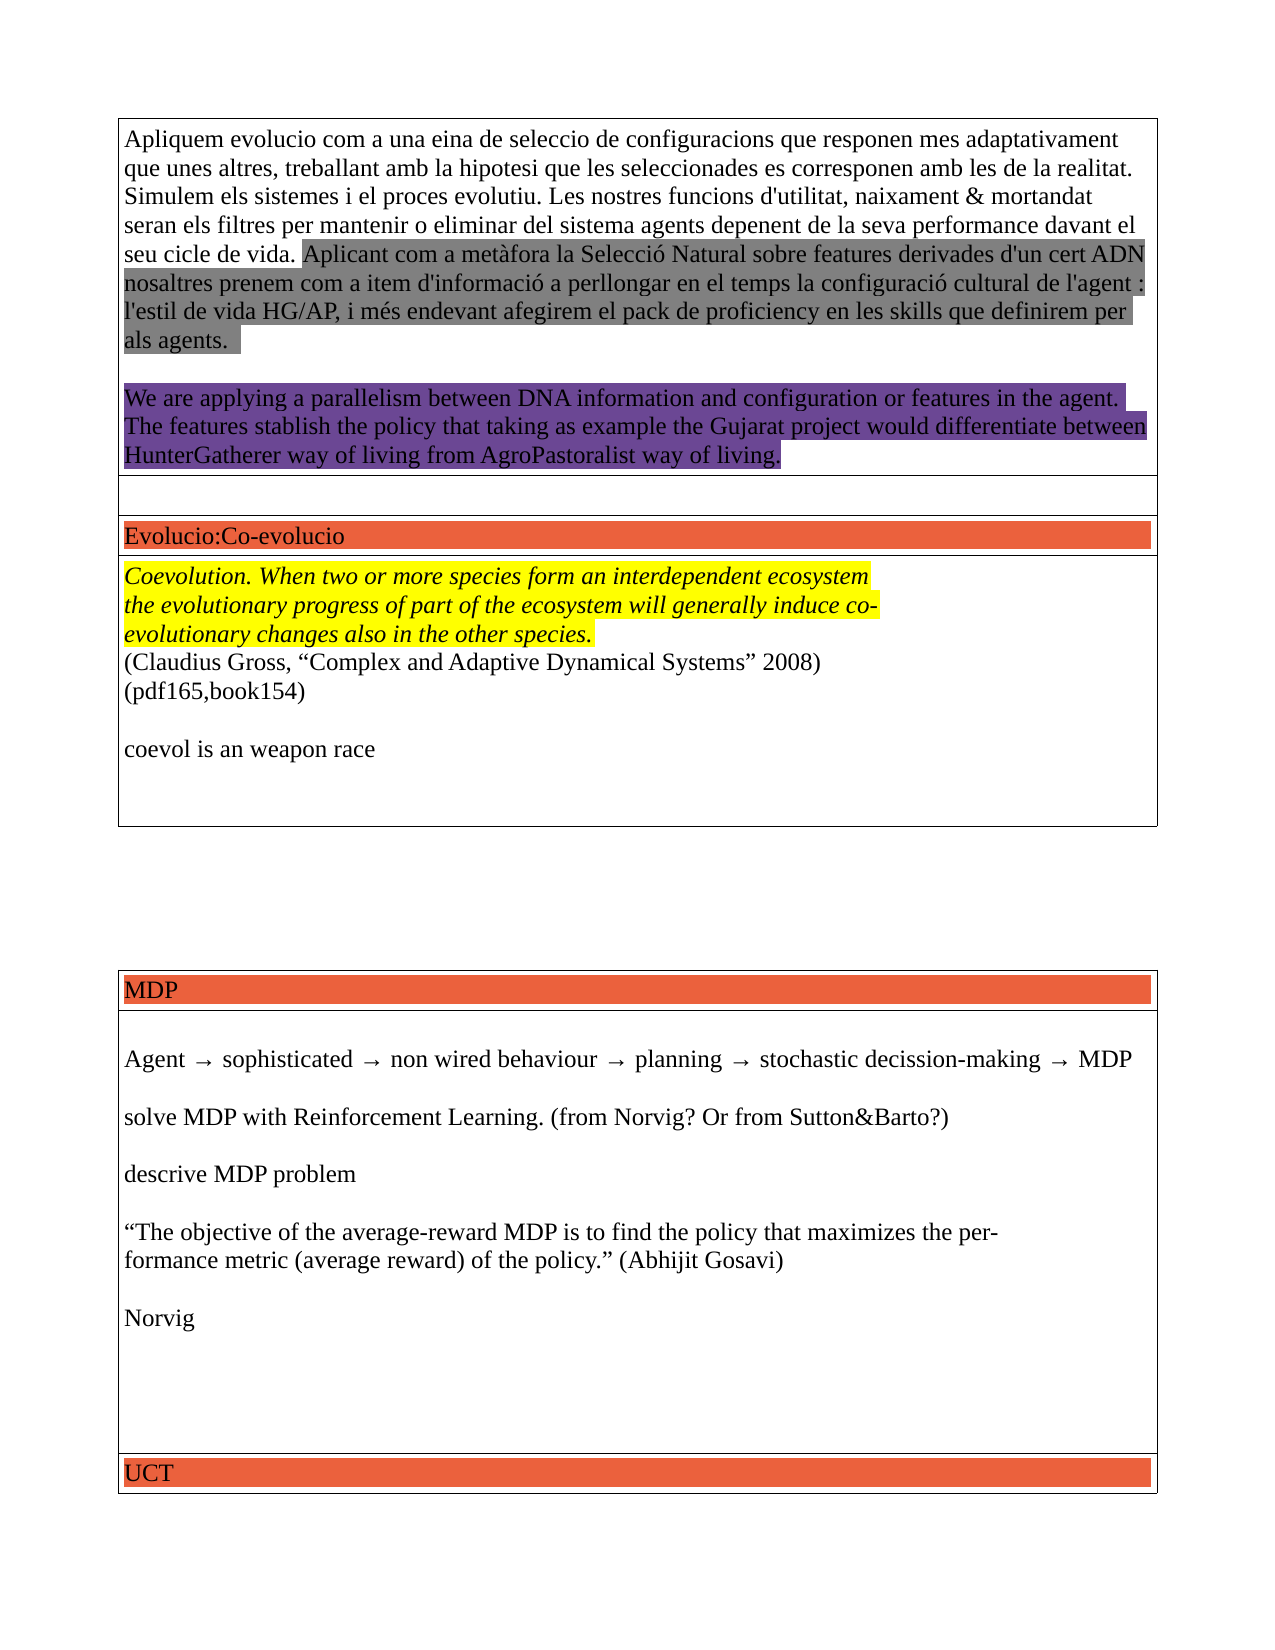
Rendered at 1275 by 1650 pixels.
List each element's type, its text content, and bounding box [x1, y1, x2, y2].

table_cell Apliquem evolucio com a una eina de seleccio de configuracions que responen mes adaptativament que unes altres, treballant amb la hipotesi que les seleccionades es corresponen amb les de la realitat. Simulem els sistemes i el proces evolutiu. Les nostres funcions d'utilitat, naixament & mortandat seran els filtres per mantenir o eliminar del sistema agents depenent de la seva performance davant el seu cicle de vida. Aplicant com a metàfora la Selecció Natural sobre features derivades d'un cert ADN nosaltres prenem com a item d'informació a perllongar en el temps la configuració cultural de l'agent : l'estil de vida HG/AP, i més endevant afegirem el pack de proficiency en les skills que definirem per als agents. We are applying a parallelism between DNA information and configuration or features in the agent. The features stablish the policy that taking as example the Gujarat project would differentiate between HunterGatherer way of living from AgroPastoralist way of living. [119, 119, 1157, 475]
table_cell Evolucio:Co-evolucio [119, 516, 1157, 555]
table_cell [119, 476, 1157, 515]
table_header MDP [119, 971, 1157, 1010]
table_cell Coevolution. When two or more species form an interdependent ecosystem the evolutionary progress of part of the ecosystem will generally induce co- evolutionary changes also in the other species. (Claudius Gross, “Complex and Adaptive Dynamical Systems” 2008) (pdf165,book154) coevol is an weapon race [119, 556, 1157, 826]
table_cell Agent → sophisticated → non wired behaviour → planning → stochastic decission-making → MDP solve MDP with Reinforcement Learning. (from Norvig? Or from Sutton&Barto?) descrive MDP problem “The objective of the average-reward MDP is to find the policy that maximizes the per- formance metric (average reward) of the policy.” (Abhijit Gosavi) Norvig [119, 1011, 1157, 1453]
table_cell UCT [119, 1454, 1157, 1493]
